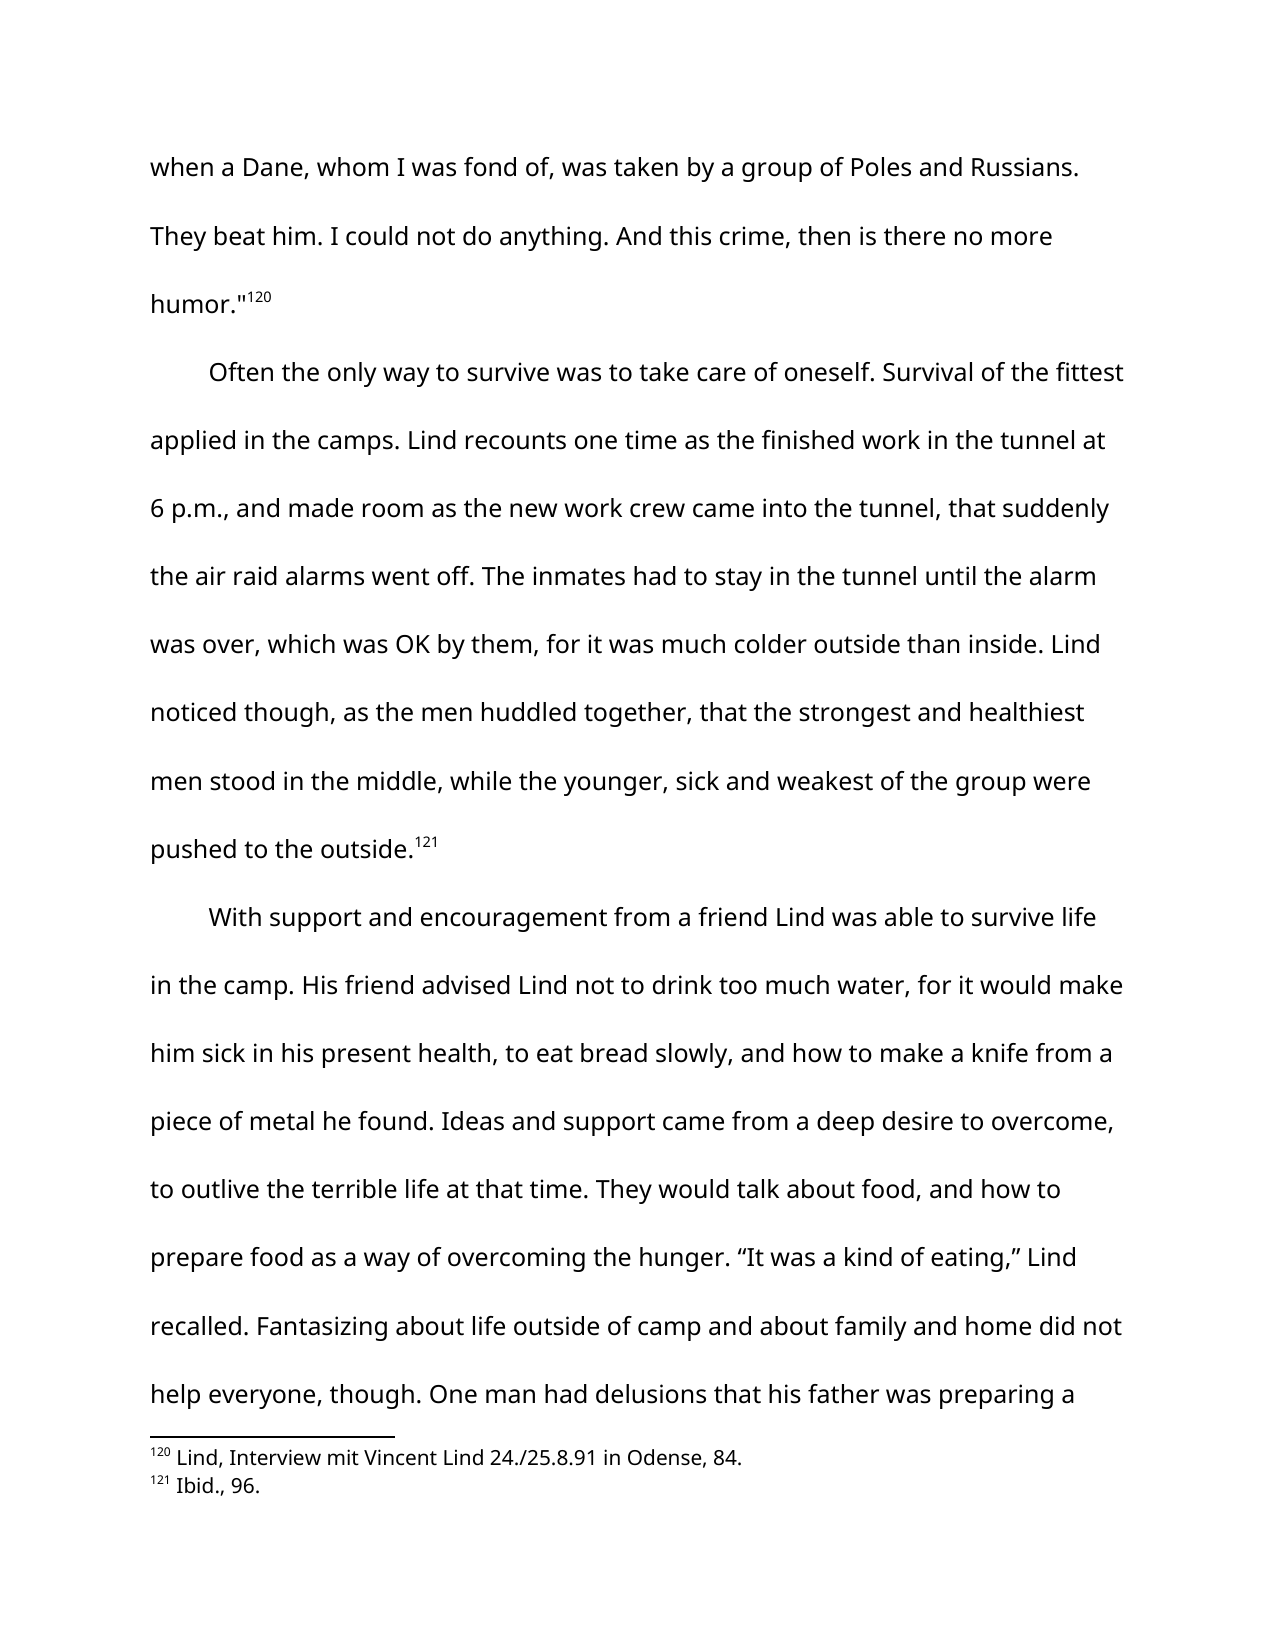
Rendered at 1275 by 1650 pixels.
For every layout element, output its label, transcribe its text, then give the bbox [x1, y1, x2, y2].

text With support and encouragement from a friend Lind was able to survive life in the camp. His friend advised Lind not to drink too much water, for it would make him sick in his present health, to eat bread slowly, and how to make a knife from a piece of metal he found. Ideas and support came from a deep desire to overcome, to outlive the terrible life at that time. They would talk about food, and how to prepare food as a way of overcoming the hunger. “It was a kind of eating,” Lind recalled. Fantasizing about life outside of camp and about family and home did not help everyone, though. One man had delusions that his father was preparing a [150, 899, 1125, 1410]
text Lind, Interview mit Vincent Lind 24./25.8.91 in Odense, 84. [150, 1443, 1125, 1472]
text Often the only way to survive was to take care of oneself. Survival of the fittest applied in the camps. Lind recounts one time as the finished work in the tunnel at 6 p.m., and made room as the new work crew came into the tunnel, that suddenly the air raid alarms went off. The inmates had to stay in the tunnel until the alarm was over, which was OK by them, for it was much colder outside than inside. Lind noticed though, as the men huddled together, that the strongest and healthiest men stood in the middle, while the younger, sick and weakest of the group were pushed to the outside. [150, 354, 1125, 865]
text Ibid., 96. [150, 1472, 1125, 1500]
text when a Dane, whom I was fond of, was taken by a group of Poles and Russians. They beat him. I could not do anything. And this crime, then is there no more humor." [150, 150, 1125, 320]
